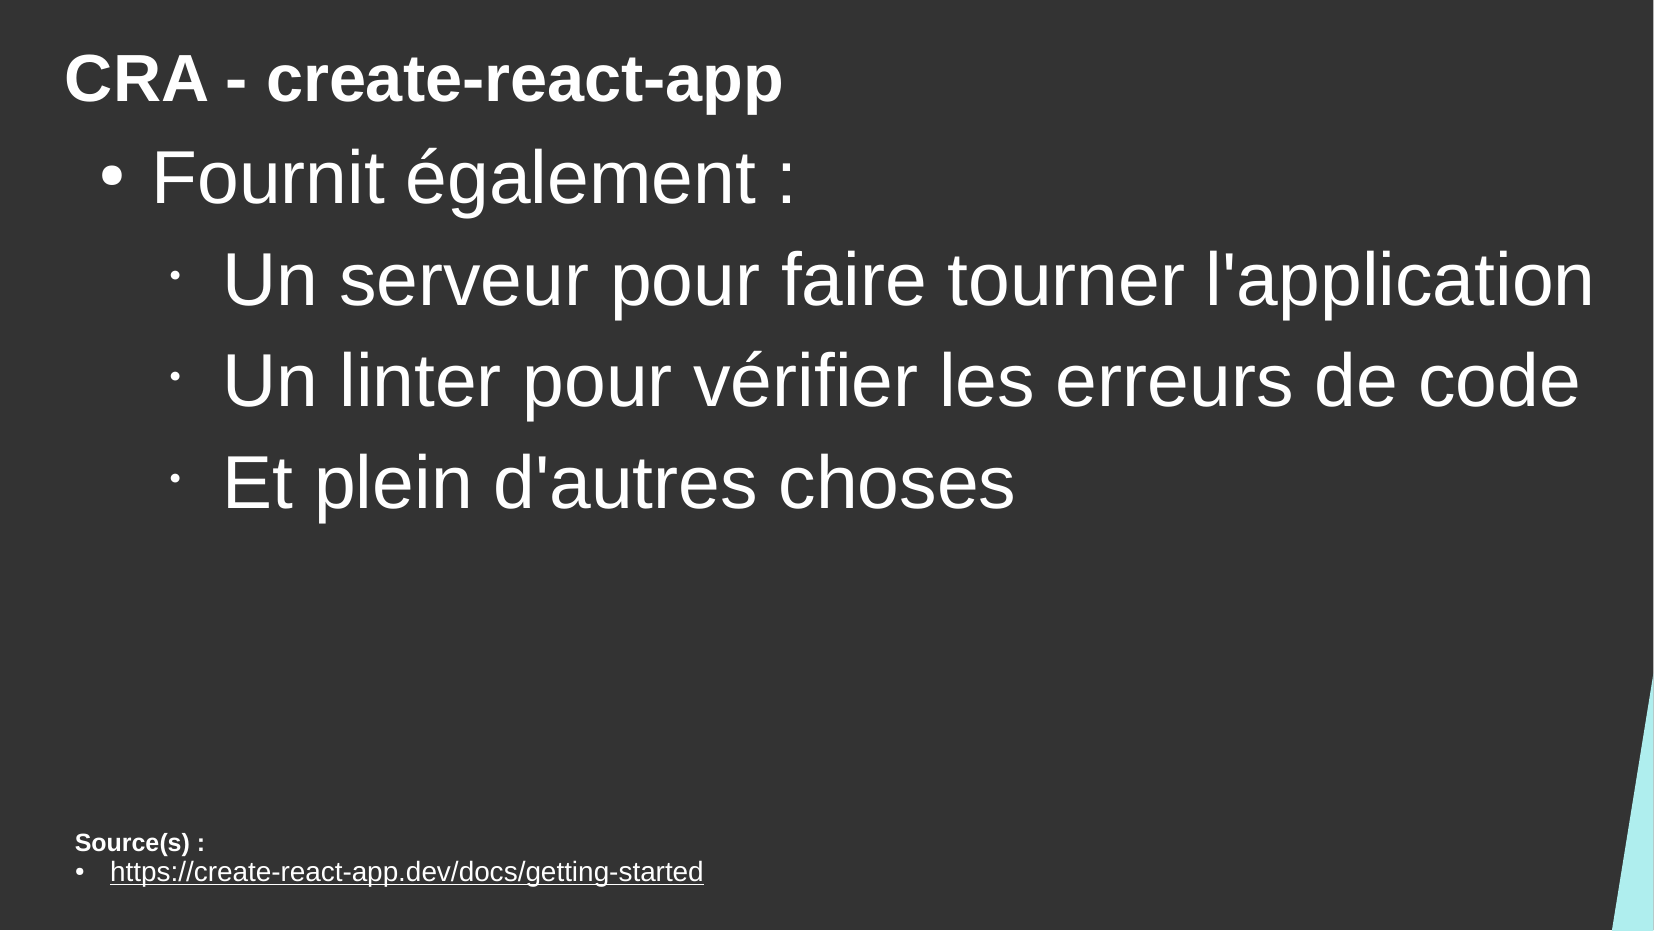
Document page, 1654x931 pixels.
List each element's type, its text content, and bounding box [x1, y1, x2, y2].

text_box Source(s) : https://create-react-app.dev/docs/getting-started [60, 821, 898, 927]
text_box [1611, 669, 1654, 931]
title CRA - create-react-app [64, 40, 1635, 119]
list Fournit également : Un serveur pour faire tourner l'application Un linter pour vérifier les erreurs de code Et plein d'autres choses [80, 135, 1620, 745]
